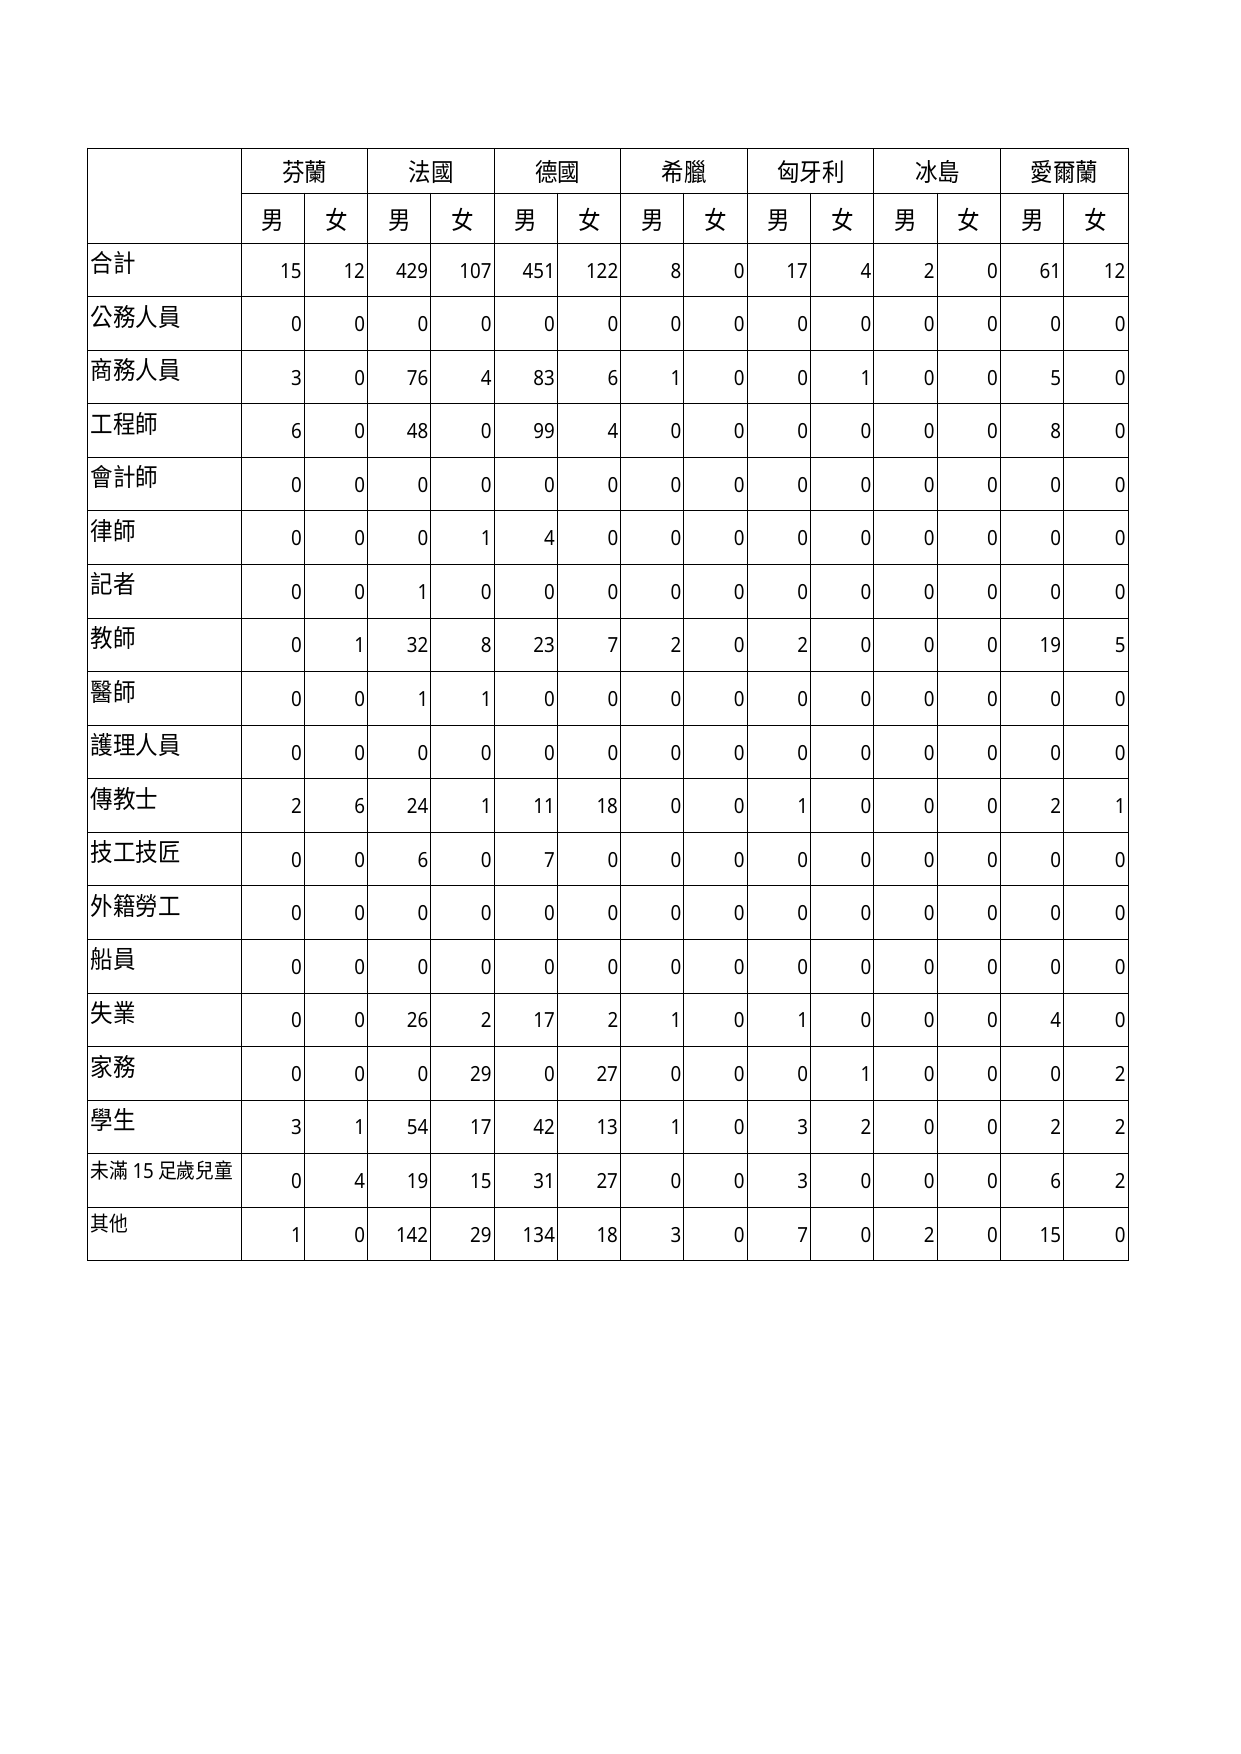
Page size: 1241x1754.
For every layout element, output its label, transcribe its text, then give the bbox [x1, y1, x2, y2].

table_cell 0 [748, 672, 810, 724]
table_cell 0 [748, 458, 810, 510]
table_cell 83 [495, 351, 557, 403]
table_cell 4 [558, 404, 620, 457]
table_cell 外籍勞工 [88, 886, 241, 939]
table_cell 0 [684, 511, 747, 564]
table_cell 1 [1064, 779, 1128, 832]
table_cell 男 [748, 194, 810, 243]
table_cell 0 [938, 726, 1000, 778]
table_cell 3 [748, 1101, 810, 1153]
table_cell 0 [242, 511, 304, 564]
table_cell 76 [368, 351, 430, 403]
table_cell 0 [684, 779, 747, 832]
table_cell 船員 [88, 940, 241, 992]
table_cell 0 [495, 1047, 557, 1099]
table_cell 0 [684, 458, 747, 510]
table_cell 61 [1001, 244, 1063, 296]
table_cell 0 [1001, 833, 1063, 885]
table_cell 0 [621, 297, 683, 350]
table_cell 0 [938, 833, 1000, 885]
table_cell 0 [938, 619, 1000, 671]
table_cell 0 [938, 779, 1000, 832]
table_cell 0 [938, 940, 1000, 992]
table_cell 女 [1064, 194, 1128, 243]
table_cell 0 [368, 1047, 430, 1099]
table_header 匈牙利 [748, 149, 873, 193]
table_cell 0 [242, 565, 304, 617]
table_cell 0 [938, 672, 1000, 724]
table_cell 0 [242, 619, 304, 671]
table_cell 0 [621, 779, 683, 832]
table_cell 0 [1001, 672, 1063, 724]
table_cell 0 [242, 1047, 304, 1099]
table_cell 0 [1064, 565, 1128, 617]
table_cell 0 [1001, 1047, 1063, 1099]
table_cell 0 [431, 726, 494, 778]
table_cell 122 [558, 244, 620, 296]
table_cell 27 [558, 1047, 620, 1099]
table_cell 傳教士 [88, 779, 241, 832]
table_cell 0 [1064, 351, 1128, 403]
table_cell 0 [684, 1154, 747, 1207]
table_cell 家務 [88, 1047, 241, 1099]
table_cell 2 [558, 994, 620, 1046]
table_cell 6 [368, 833, 430, 885]
table_cell 0 [684, 672, 747, 724]
table_cell 0 [938, 458, 1000, 510]
table_cell 會計師 [88, 458, 241, 510]
table_cell 451 [495, 244, 557, 296]
table_cell 教師 [88, 619, 241, 671]
table_cell 0 [811, 511, 873, 564]
table_cell 男 [874, 194, 937, 243]
table_cell 0 [938, 1208, 1000, 1260]
table_cell 0 [305, 351, 367, 403]
table_cell 0 [874, 565, 937, 617]
table_cell 1 [368, 672, 430, 724]
table_cell 0 [684, 1101, 747, 1153]
table_cell 失業 [88, 994, 241, 1046]
table_cell 0 [938, 351, 1000, 403]
table_cell 0 [748, 297, 810, 350]
table_cell 17 [431, 1101, 494, 1153]
table_cell 0 [305, 458, 367, 510]
table_cell 0 [874, 619, 937, 671]
table_cell 1 [748, 994, 810, 1046]
table_cell 女 [811, 194, 873, 243]
table_cell 5 [1064, 619, 1128, 671]
table_cell 0 [874, 886, 937, 939]
table_cell 公務人員 [88, 297, 241, 350]
table_header 愛爾蘭 [1001, 149, 1128, 193]
table_header 冰島 [874, 149, 1000, 193]
table_cell 1 [621, 1101, 683, 1153]
table_cell 0 [748, 940, 810, 992]
table_cell 2 [748, 619, 810, 671]
table_cell 0 [558, 565, 620, 617]
table_cell 0 [938, 1047, 1000, 1099]
table_cell 工程師 [88, 404, 241, 457]
table_cell 0 [874, 994, 937, 1046]
table_cell 3 [242, 1101, 304, 1153]
table_cell 2 [1064, 1047, 1128, 1099]
table_cell 0 [811, 779, 873, 832]
table_cell 15 [1001, 1208, 1063, 1260]
table_cell 0 [811, 726, 873, 778]
table_cell 2 [1064, 1101, 1128, 1153]
table_cell 0 [621, 511, 683, 564]
table_cell 0 [1064, 726, 1128, 778]
table_cell 0 [938, 297, 1000, 350]
table_cell 0 [1064, 1208, 1128, 1260]
table_cell 0 [874, 779, 937, 832]
table_cell 27 [558, 1154, 620, 1207]
table_cell 技工技匠 [88, 833, 241, 885]
table_cell 0 [1064, 511, 1128, 564]
table_cell 律師 [88, 511, 241, 564]
table_cell 商務人員 [88, 351, 241, 403]
table_cell 0 [748, 351, 810, 403]
table_cell 11 [495, 779, 557, 832]
table_cell 0 [811, 619, 873, 671]
table_cell 0 [1001, 297, 1063, 350]
table_cell 女 [938, 194, 1000, 243]
table_cell 0 [305, 404, 367, 457]
table_cell 男 [242, 194, 304, 243]
table_cell 0 [811, 833, 873, 885]
table_cell 0 [684, 619, 747, 671]
table_cell 1 [748, 779, 810, 832]
table_cell 4 [1001, 994, 1063, 1046]
table_cell 1 [242, 1208, 304, 1260]
table_header 希臘 [621, 149, 747, 193]
table_cell 4 [495, 511, 557, 564]
table_cell 1 [431, 779, 494, 832]
table_cell 男 [1001, 194, 1063, 243]
table_cell 0 [938, 244, 1000, 296]
table_cell 0 [1064, 833, 1128, 885]
table_cell 19 [1001, 619, 1063, 671]
table_cell 0 [305, 833, 367, 885]
table_cell 0 [874, 726, 937, 778]
table_cell 0 [495, 458, 557, 510]
table_cell 0 [938, 565, 1000, 617]
table_cell 0 [305, 511, 367, 564]
table_cell 1 [621, 994, 683, 1046]
table_cell 4 [811, 244, 873, 296]
table_cell 12 [305, 244, 367, 296]
table_cell 26 [368, 994, 430, 1046]
table_cell 4 [305, 1154, 367, 1207]
table_cell 1 [811, 1047, 873, 1099]
table_cell 0 [305, 940, 367, 992]
table_cell 護理人員 [88, 726, 241, 778]
table_cell 0 [305, 1047, 367, 1099]
table_cell 0 [242, 672, 304, 724]
table_cell 0 [1064, 940, 1128, 992]
table_cell 0 [305, 726, 367, 778]
table_cell 0 [1064, 672, 1128, 724]
table_cell 0 [621, 404, 683, 457]
table_cell 2 [431, 994, 494, 1046]
table_cell 0 [368, 458, 430, 510]
table_cell 醫師 [88, 672, 241, 724]
table_cell 23 [495, 619, 557, 671]
table_cell 0 [874, 833, 937, 885]
table_cell 5 [1001, 351, 1063, 403]
table_cell 0 [684, 351, 747, 403]
table_cell 0 [1064, 886, 1128, 939]
table_cell 13 [558, 1101, 620, 1153]
table_cell 0 [558, 297, 620, 350]
table_cell 女 [431, 194, 494, 243]
table_cell 0 [684, 244, 747, 296]
table_cell 0 [621, 833, 683, 885]
table_cell 0 [305, 297, 367, 350]
table_cell 3 [748, 1154, 810, 1207]
table_cell 54 [368, 1101, 430, 1153]
table_header 法國 [368, 149, 494, 193]
table_cell 1 [621, 351, 683, 403]
table_cell 18 [558, 779, 620, 832]
table_cell 24 [368, 779, 430, 832]
table_cell 18 [558, 1208, 620, 1260]
table_cell 7 [558, 619, 620, 671]
table_cell 6 [305, 779, 367, 832]
table_cell 1 [431, 672, 494, 724]
table_cell 15 [242, 244, 304, 296]
table_cell 0 [874, 404, 937, 457]
table_cell 0 [1001, 458, 1063, 510]
table_cell 0 [874, 1047, 937, 1099]
table_cell 0 [242, 833, 304, 885]
table_cell 0 [1064, 994, 1128, 1046]
table_cell 其他 [88, 1208, 241, 1260]
table_cell 0 [558, 940, 620, 992]
table_cell 0 [621, 458, 683, 510]
table_cell 17 [748, 244, 810, 296]
table_cell 0 [1001, 940, 1063, 992]
table_cell 0 [684, 1208, 747, 1260]
table_cell 0 [1001, 565, 1063, 617]
table_cell 7 [748, 1208, 810, 1260]
table_cell 0 [748, 511, 810, 564]
table_cell 0 [621, 940, 683, 992]
table_cell 0 [558, 672, 620, 724]
table_cell 0 [874, 940, 937, 992]
table_cell 0 [938, 886, 1000, 939]
table_cell 0 [748, 886, 810, 939]
table_cell 0 [1001, 511, 1063, 564]
table_cell 0 [305, 994, 367, 1046]
table_cell 0 [938, 511, 1000, 564]
table_cell 0 [305, 565, 367, 617]
table_cell 0 [811, 886, 873, 939]
table_cell 0 [1064, 458, 1128, 510]
table_cell 0 [558, 511, 620, 564]
table_cell 男 [495, 194, 557, 243]
table_cell 0 [368, 297, 430, 350]
table_cell 2 [1001, 1101, 1063, 1153]
table_cell 0 [368, 886, 430, 939]
table_cell 2 [242, 779, 304, 832]
table_cell 記者 [88, 565, 241, 617]
table_cell 134 [495, 1208, 557, 1260]
table_cell 男 [621, 194, 683, 243]
table_cell 0 [242, 726, 304, 778]
table_cell 2 [1001, 779, 1063, 832]
table_cell 0 [748, 565, 810, 617]
table_cell 0 [495, 726, 557, 778]
table_cell 48 [368, 404, 430, 457]
table_cell 0 [874, 297, 937, 350]
table_cell 1 [305, 1101, 367, 1153]
table_cell 0 [305, 672, 367, 724]
table_cell 1 [811, 351, 873, 403]
table_cell 0 [431, 886, 494, 939]
table_cell 0 [684, 940, 747, 992]
table_cell 0 [1064, 404, 1128, 457]
table_cell 0 [811, 1154, 873, 1207]
table_cell 0 [938, 1154, 1000, 1207]
table_cell 42 [495, 1101, 557, 1153]
table_cell 0 [684, 297, 747, 350]
table_cell 0 [748, 833, 810, 885]
table_cell 107 [431, 244, 494, 296]
table_cell 0 [495, 672, 557, 724]
table_cell 1 [305, 619, 367, 671]
table_cell 學生 [88, 1101, 241, 1153]
table_cell 0 [242, 297, 304, 350]
table_cell 3 [242, 351, 304, 403]
table_cell 0 [431, 833, 494, 885]
table_cell 0 [874, 458, 937, 510]
table_cell 0 [495, 886, 557, 939]
table_cell 0 [1064, 297, 1128, 350]
table_cell 8 [431, 619, 494, 671]
table_cell 8 [1001, 404, 1063, 457]
table_cell 0 [748, 1047, 810, 1099]
table_cell 未滿15足歲兒童 [88, 1154, 241, 1207]
table_cell 17 [495, 994, 557, 1046]
table_cell 0 [558, 726, 620, 778]
table_cell 0 [748, 404, 810, 457]
table_cell 0 [431, 297, 494, 350]
table_cell 0 [874, 1101, 937, 1153]
table_cell 0 [495, 940, 557, 992]
table_cell 99 [495, 404, 557, 457]
table_cell 男 [368, 194, 430, 243]
table_cell 0 [242, 994, 304, 1046]
table_cell 0 [431, 565, 494, 617]
table_cell 32 [368, 619, 430, 671]
table_cell 0 [811, 458, 873, 510]
table_cell 0 [938, 404, 1000, 457]
table_cell 2 [874, 1208, 937, 1260]
table_cell 15 [431, 1154, 494, 1207]
table_cell 0 [431, 404, 494, 457]
table_cell 0 [621, 1047, 683, 1099]
table_cell 0 [305, 1208, 367, 1260]
table_cell 合計 [88, 244, 241, 296]
table_cell 7 [495, 833, 557, 885]
table_cell 0 [242, 940, 304, 992]
table_cell 0 [684, 404, 747, 457]
table_cell 0 [684, 565, 747, 617]
table_cell 0 [368, 940, 430, 992]
table_cell 0 [431, 458, 494, 510]
table_cell 0 [495, 565, 557, 617]
table_cell 6 [558, 351, 620, 403]
table_cell 0 [874, 672, 937, 724]
table_cell 0 [684, 1047, 747, 1099]
table_cell 0 [811, 565, 873, 617]
table_cell 0 [811, 1208, 873, 1260]
table_header 德國 [495, 149, 620, 193]
table_cell 1 [368, 565, 430, 617]
table_cell 0 [748, 726, 810, 778]
table_cell 12 [1064, 244, 1128, 296]
table_cell 3 [621, 1208, 683, 1260]
table_cell 142 [368, 1208, 430, 1260]
table_cell 0 [621, 565, 683, 617]
table_cell 2 [621, 619, 683, 671]
table_cell 0 [1001, 726, 1063, 778]
table_cell 0 [368, 726, 430, 778]
table_cell 0 [242, 886, 304, 939]
table_cell 0 [811, 940, 873, 992]
table_cell 0 [684, 994, 747, 1046]
table_cell 0 [874, 511, 937, 564]
table_cell 女 [558, 194, 620, 243]
table_cell 0 [242, 1154, 304, 1207]
table_cell 429 [368, 244, 430, 296]
table_cell 0 [305, 886, 367, 939]
table_cell 0 [874, 351, 937, 403]
table_cell 19 [368, 1154, 430, 1207]
table_cell 0 [874, 1154, 937, 1207]
table_cell 0 [811, 297, 873, 350]
table_cell 8 [621, 244, 683, 296]
table_cell 女 [305, 194, 367, 243]
table_cell 2 [1064, 1154, 1128, 1207]
table_cell 0 [242, 458, 304, 510]
table_cell 0 [938, 994, 1000, 1046]
table_cell 0 [495, 297, 557, 350]
table_cell 2 [811, 1101, 873, 1153]
table_cell 0 [684, 726, 747, 778]
table_cell 0 [558, 833, 620, 885]
table_cell 6 [242, 404, 304, 457]
table_cell 0 [684, 886, 747, 939]
table_cell 女 [684, 194, 747, 243]
table_cell 0 [368, 511, 430, 564]
table_cell 1 [431, 511, 494, 564]
table_cell 2 [874, 244, 937, 296]
table_header 芬蘭 [242, 149, 367, 193]
table_cell 0 [811, 404, 873, 457]
table_cell 0 [558, 458, 620, 510]
table_header [88, 149, 241, 243]
table_cell 29 [431, 1047, 494, 1099]
table_cell 0 [1001, 886, 1063, 939]
table_cell 0 [621, 672, 683, 724]
table_cell 4 [431, 351, 494, 403]
table_cell 0 [811, 672, 873, 724]
table_cell 6 [1001, 1154, 1063, 1207]
table_cell 0 [938, 1101, 1000, 1153]
table_cell 0 [621, 1154, 683, 1207]
table_cell 31 [495, 1154, 557, 1207]
table_cell 0 [621, 726, 683, 778]
table_cell 0 [558, 886, 620, 939]
table_cell 0 [621, 886, 683, 939]
table_cell 0 [684, 833, 747, 885]
table_cell 0 [811, 994, 873, 1046]
table_cell 29 [431, 1208, 494, 1260]
table_cell 0 [431, 940, 494, 992]
